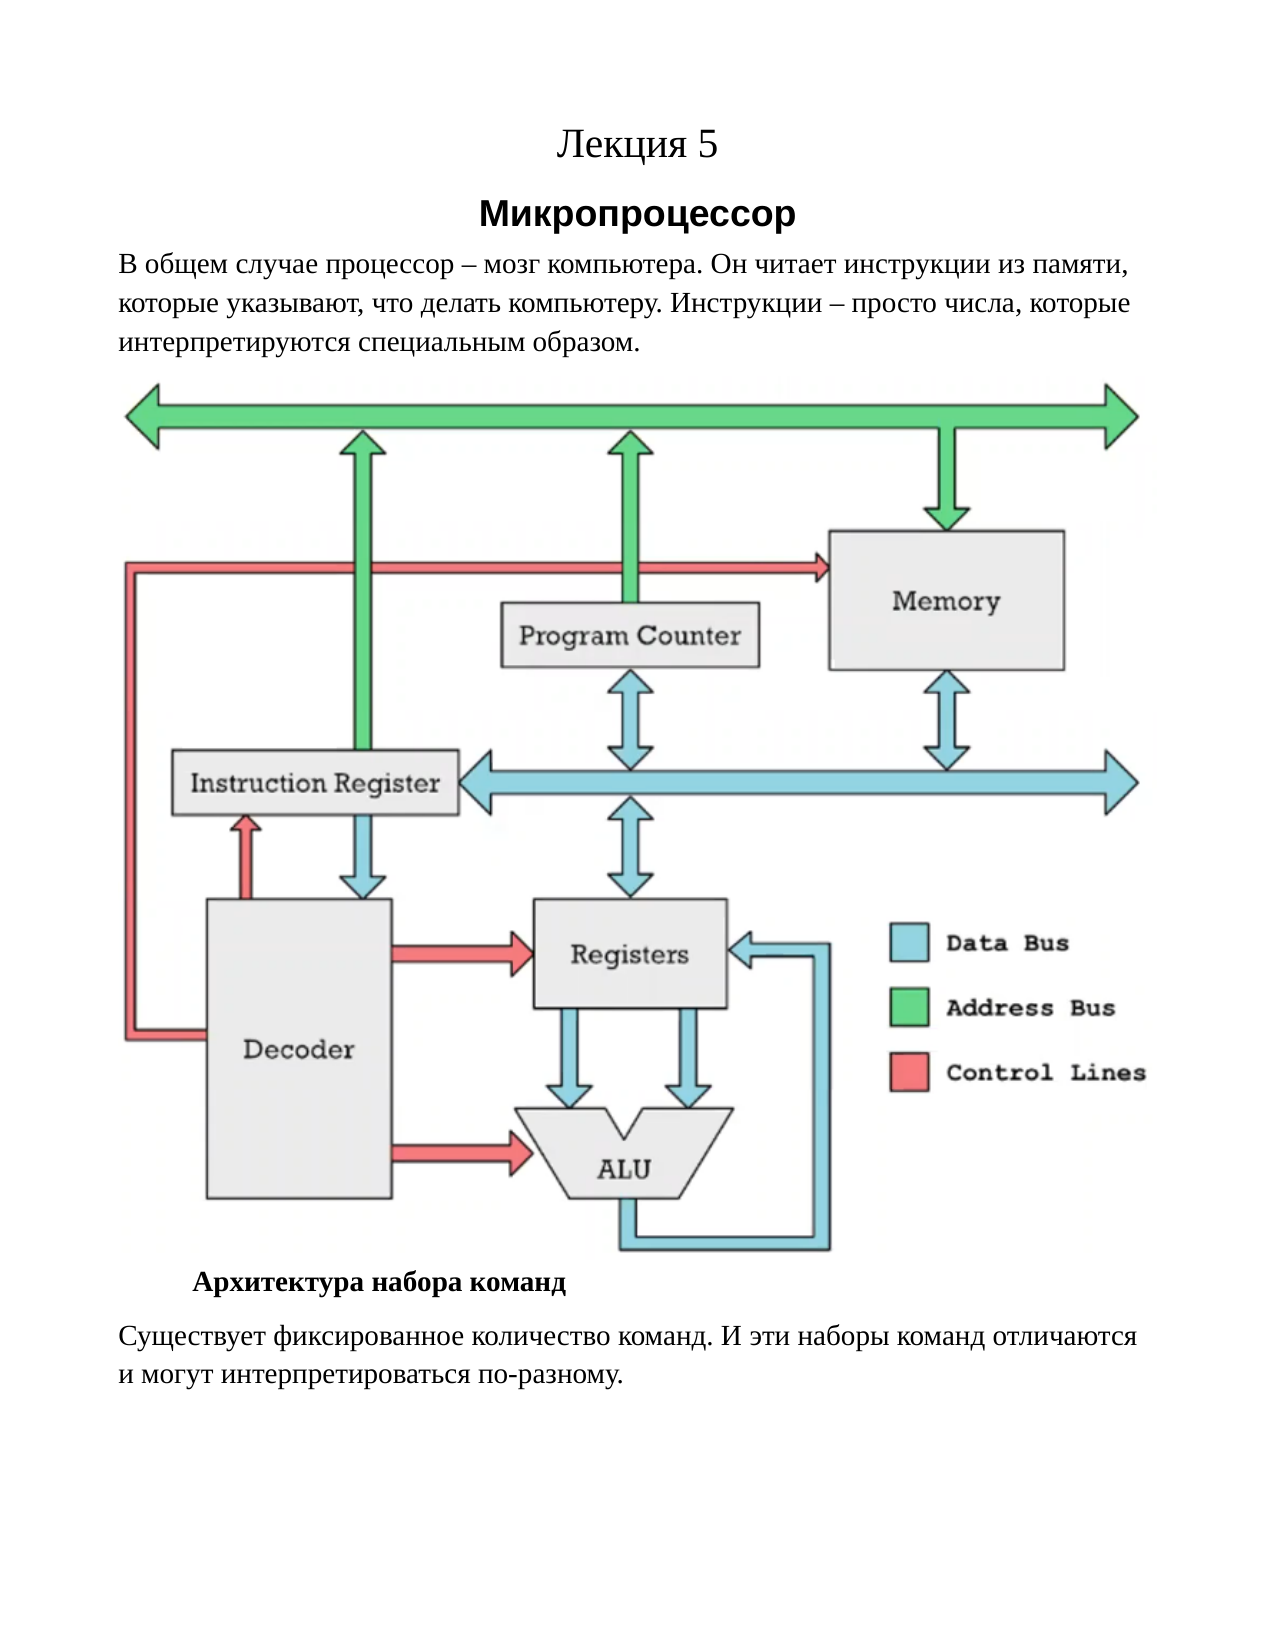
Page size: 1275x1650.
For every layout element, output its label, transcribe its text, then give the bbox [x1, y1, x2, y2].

text Архитектура набора команд [118, 1260, 1157, 1298]
picture [118, 376, 1157, 1260]
text Лекция 5 [118, 118, 1157, 166]
text Существует фиксированное количество команд. И эти наборы команд отличаются и могут интерпретироваться по-разному. [118, 1318, 1157, 1390]
text В общем случае процессор – мозг компьютера. Он читает инструкции из памяти, которые указывают, что делать компьютеру. Инструкции – просто числа, которые интерпретируются специальным образом. [118, 247, 1157, 357]
subtitle Микропроцессор [118, 191, 1157, 234]
